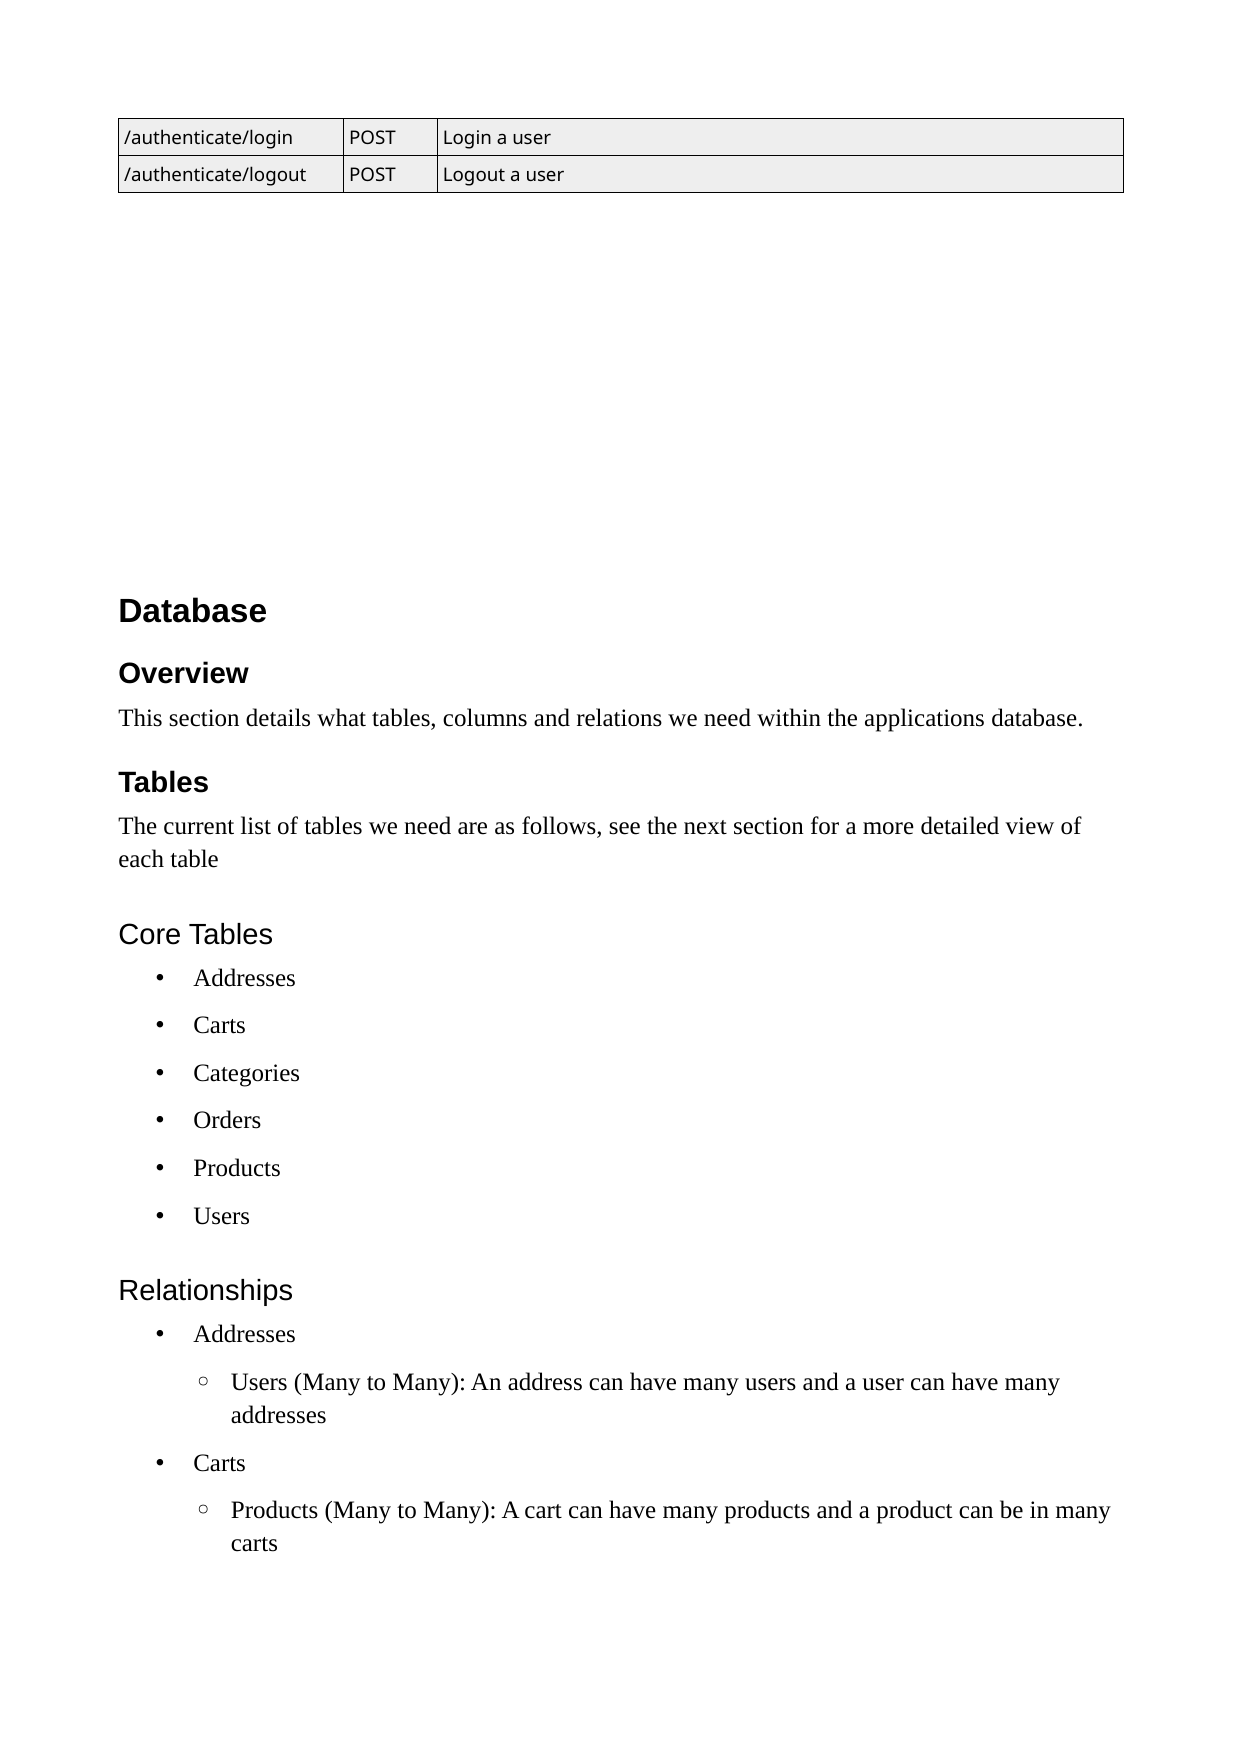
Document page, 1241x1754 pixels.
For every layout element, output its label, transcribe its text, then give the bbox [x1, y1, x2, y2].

list Addresses [156, 1319, 1122, 1348]
subtitle Overview [118, 656, 1122, 690]
table_cell POST [344, 156, 437, 192]
table_cell /authenticate/login [119, 119, 343, 155]
subtitle Core Tables [118, 917, 1122, 950]
list Users (Many to Many): An address can have many users and a user can have many addresses [193, 1367, 1122, 1429]
text The current list of tables we need are as follows, see the next section for a more detailed view of each table [118, 811, 1122, 873]
list Addresses [156, 963, 1122, 992]
table_cell POST [344, 119, 437, 155]
subtitle Database [118, 591, 1122, 629]
subtitle Tables [118, 765, 1122, 799]
list Products (Many to Many): A cart can have many products and a product can be in many carts [193, 1495, 1122, 1557]
table_cell /authenticate/logout [119, 156, 343, 192]
subtitle Relationships [118, 1273, 1122, 1307]
table_cell Logout a user [438, 156, 1123, 192]
list Carts [156, 1010, 1122, 1039]
list Orders [156, 1106, 1122, 1134]
list Users [156, 1201, 1122, 1229]
list Categories [156, 1058, 1122, 1087]
text This section details what tables, columns and relations we need within the applications database. [118, 703, 1122, 731]
table_cell Login a user [438, 119, 1123, 155]
list Carts [156, 1448, 1122, 1476]
list Products [156, 1153, 1122, 1182]
